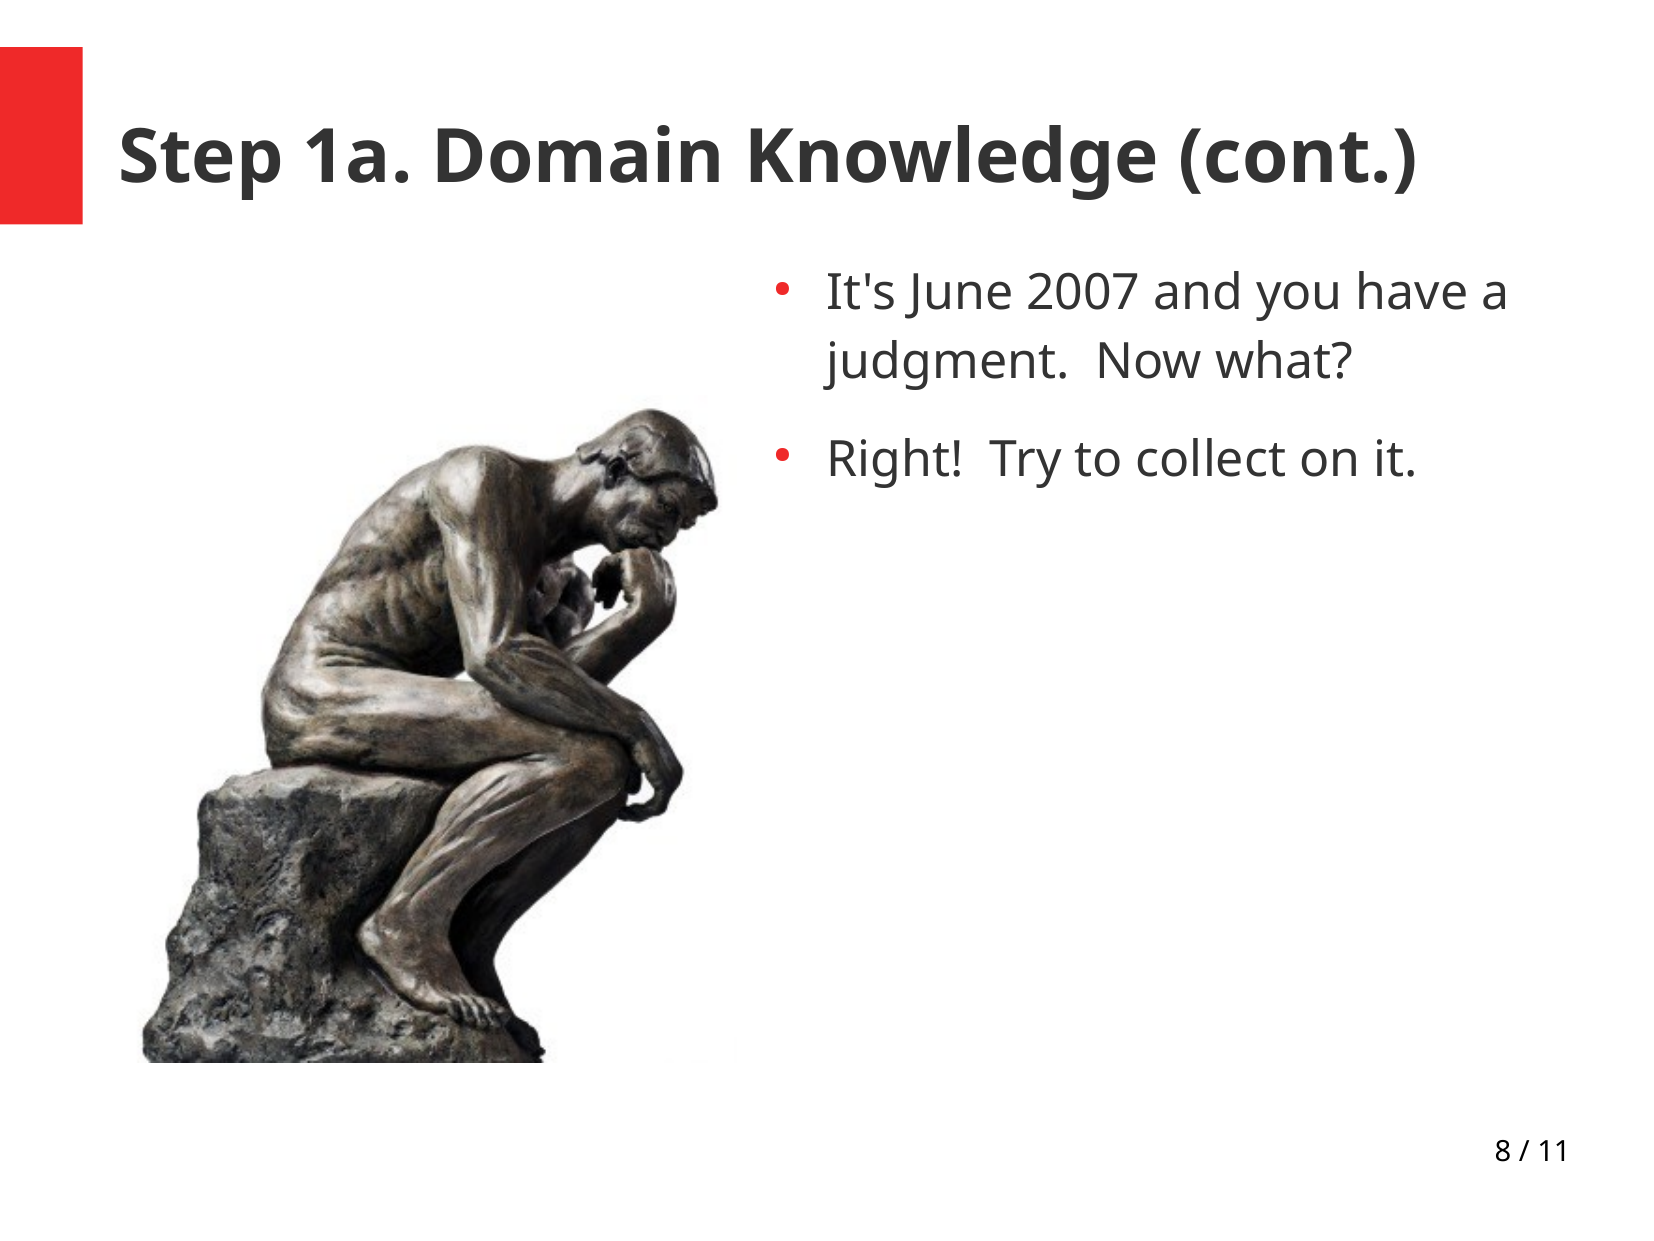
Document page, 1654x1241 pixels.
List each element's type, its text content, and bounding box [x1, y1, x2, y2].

list It's June 2007 and you have a judgment. Now what? Right! Try to collect on it. [755, 256, 1536, 1074]
picture [134, 366, 737, 1063]
title Step 1a. Domain Knowledge (cont.) [118, 49, 1571, 257]
